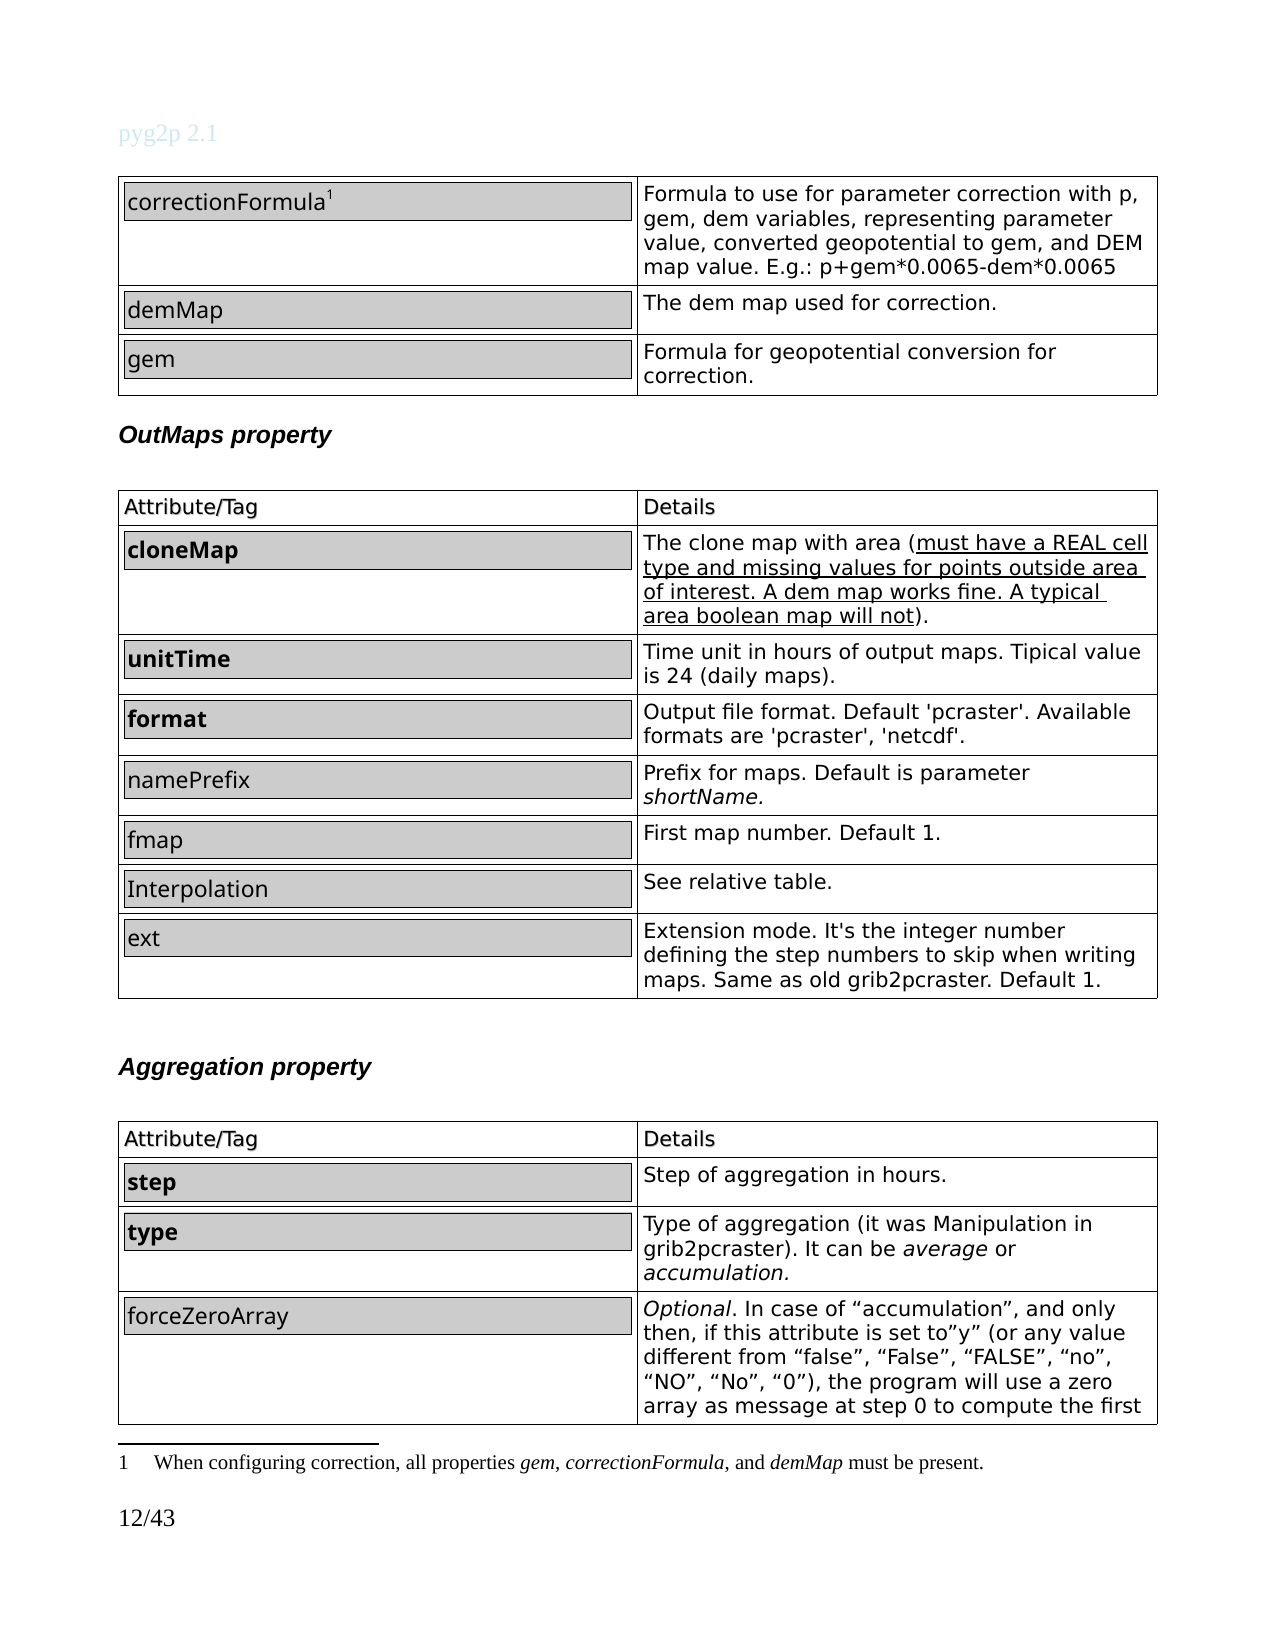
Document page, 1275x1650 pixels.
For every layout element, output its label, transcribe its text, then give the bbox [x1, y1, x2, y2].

subtitle OutMaps property [118, 420, 1157, 448]
table_header Attribute/Tag [119, 491, 637, 525]
table_cell The dem map used for correction. [638, 286, 1157, 334]
table_header Attribute/Tag [119, 1122, 637, 1157]
table_cell Extension mode. It's the integer number defining the step numbers to skip when writing maps. Same as old grib2pcraster. Default 1. [638, 914, 1157, 998]
table_header Details [638, 1122, 1157, 1157]
table_cell step [119, 1158, 637, 1206]
table_cell Time unit in hours of output maps. Tipical value is 24 (daily maps). [638, 635, 1157, 694]
table_cell cloneMap [119, 526, 637, 634]
subtitle Aggregation property [118, 1052, 1157, 1080]
table_cell fmap [119, 816, 637, 864]
table_cell Interpolation [119, 865, 637, 913]
table_header Details [638, 491, 1157, 525]
table_cell Output file format. Default 'pcraster'. Available formats are 'pcraster', 'netcdf'. [638, 695, 1157, 754]
table_cell forceZeroArray [119, 1292, 637, 1424]
table_cell demMap [119, 286, 637, 334]
table_cell format [119, 695, 637, 754]
table_cell correctionFormula [119, 177, 637, 285]
table_cell Formula to use for parameter correction with p, gem, dem variables, representing parameter value, converted geopotential to gem, and DEM map value. E.g.: p+gem*0.0065-dem*0.0065 [638, 177, 1157, 285]
table_cell The clone map with area (must have a REAL cell type and missing values for points outside area of interest. A dem map works fine. A typical area boolean map will not). [638, 526, 1157, 634]
table_cell type [119, 1207, 637, 1291]
table_cell unitTime [119, 635, 637, 694]
table_cell Type of aggregation (it was Manipulation in grib2pcraster). It can be average or accumulation. [638, 1207, 1157, 1291]
table_cell ext [119, 914, 637, 998]
table_cell See relative table. [638, 865, 1157, 913]
table_cell Prefix for maps. Default is parameter shortName. [638, 756, 1157, 815]
table_cell gem [119, 335, 637, 394]
table_cell Formula for geopotential conversion for correction. [638, 335, 1157, 394]
table_cell Step of aggregation in hours. [638, 1158, 1157, 1206]
table_cell namePrefix [119, 756, 637, 815]
table_cell First map number. Default 1. [638, 816, 1157, 864]
table_cell Optional. In case of “accumulation”, and only then, if this attribute is set to”y” (or any value different from “false”, “False”, “FALSE”, “no”, “NO”, “No”, “0”), the program will use a zero array as message at step 0 to compute the first [638, 1292, 1157, 1424]
